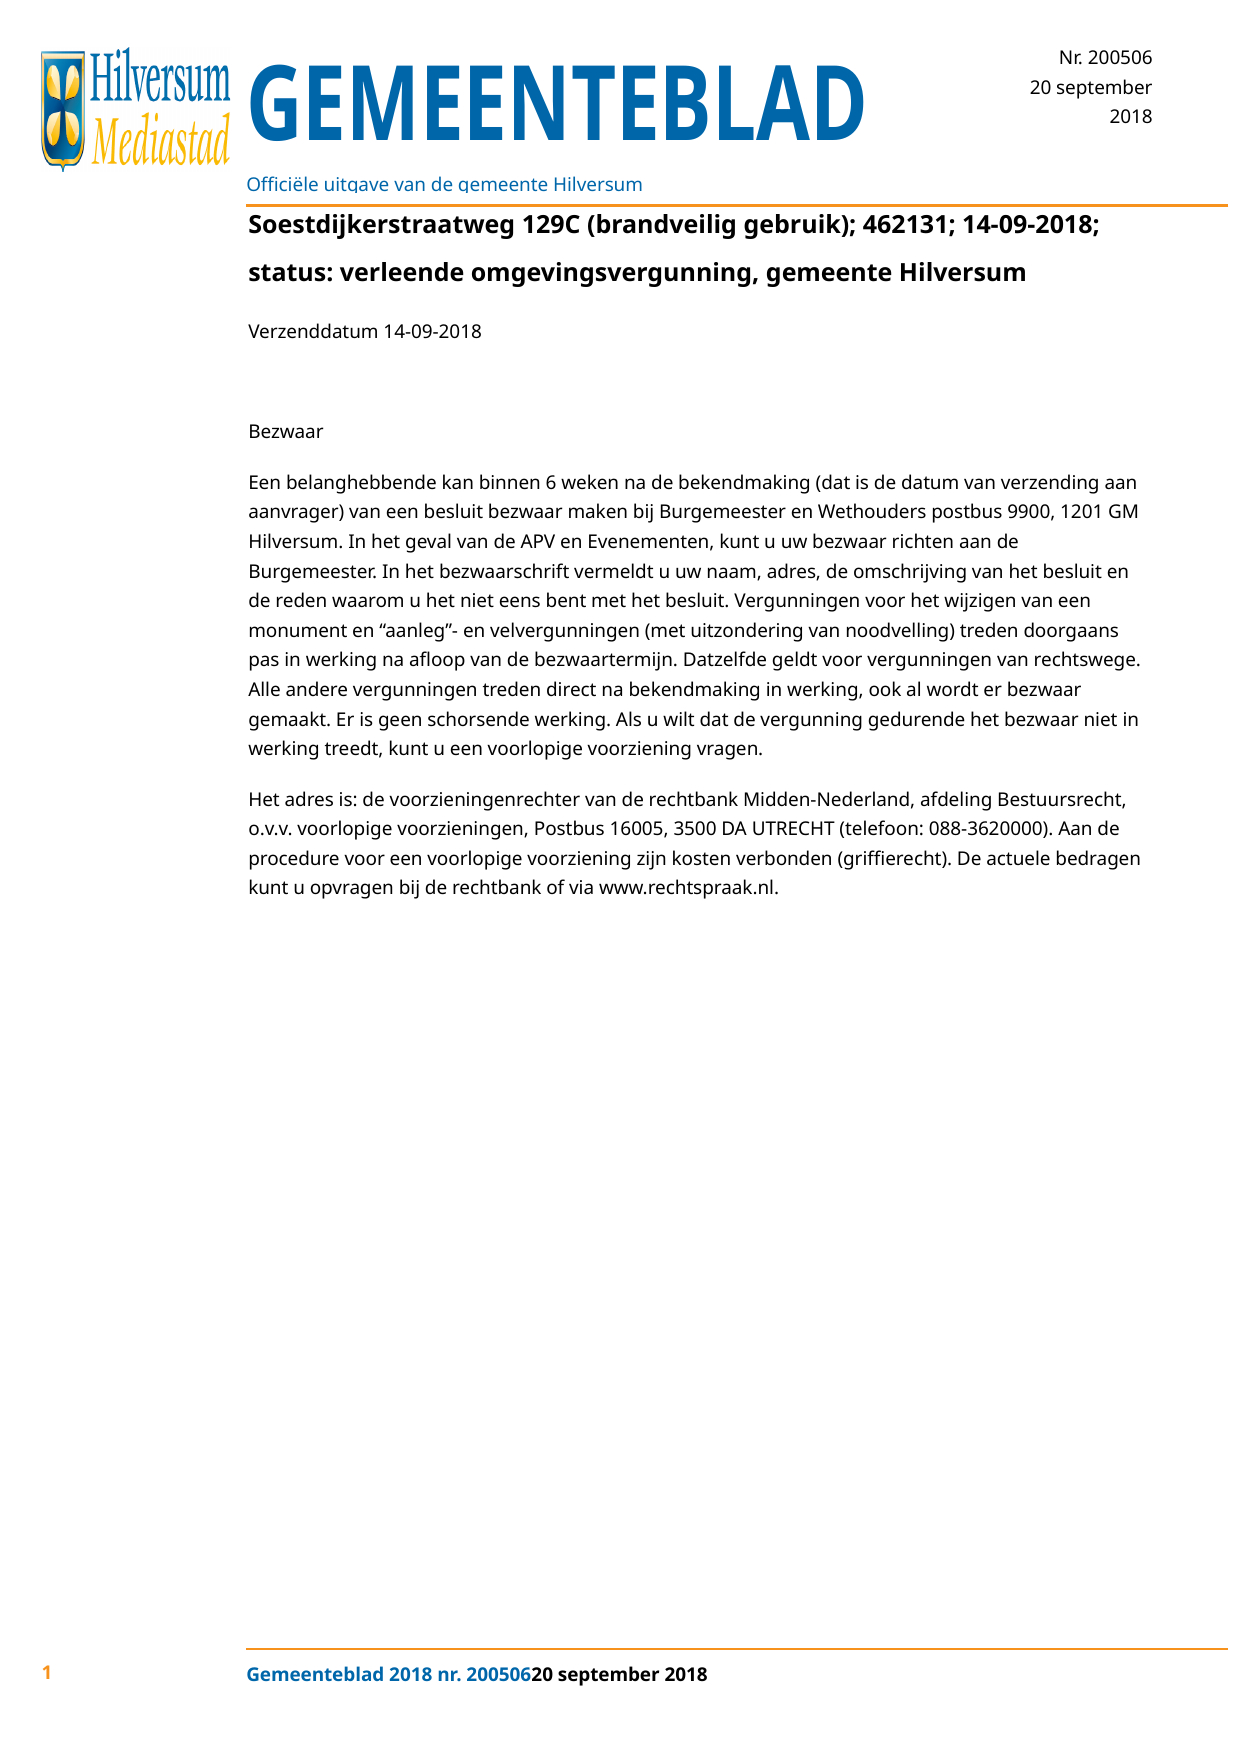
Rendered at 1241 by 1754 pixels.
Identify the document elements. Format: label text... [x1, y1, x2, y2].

text Verzenddatum 14-09-2018 [248, 318, 1152, 344]
text Een belanghebbende kan binnen 6 weken na de bekendmaking (dat is de datum van verzending aan aanvrager) van een besluit bezwaar maken bij Burgemeester en Wethouders postbus 9900, 1201 GM Hilversum. In het geval van de APV en Evenementen, kunt u uw bezwaar richten aan de Burgemeester. In het bezwaarschrift vermeldt u uw naam, adres, de omschrijving van het besluit en de reden waarom u het niet eens bent met het besluit. Vergunningen voor het wijzigen van een monument en “aanleg”- en velvergunningen (met uitzondering van noodvelling) treden doorgaans pas in werking na afloop van de bezwaartermijn. Datzelfde geldt voor vergunningen van rechtswege. Alle andere vergunningen treden direct na bekendmaking in werking, ook al wordt er bezwaar gemaakt. Er is geen schorsende werking. Als u wilt dat de vergunning gedurende het bezwaar niet in werking treedt, kunt u een voorlopige voorziening vragen. [248, 469, 1152, 761]
picture [41, 47, 231, 172]
text Bezwaar [248, 419, 1152, 444]
text Het adres is: de voorzieningenrechter van de rechtbank Midden-Nederland, afdeling Bestuursrecht, o.v.v. voorlopige voorzieningen, Postbus 16005, 3500 DA UTRECHT (telefoon: 088-3620000). Aan de procedure voor een voorlopige voorziening zijn kosten verbonden (griffierecht). De actuele bedragen kunt u opvragen bij de rechtbank of via www.rechtspraak.nl. [248, 786, 1152, 900]
text Soestdijkerstraatweg 129C (brandveilig gebruik); 462131; 14-09-2018; status: verleende omgevingsvergunning, gemeente Hilversum [248, 207, 1152, 288]
